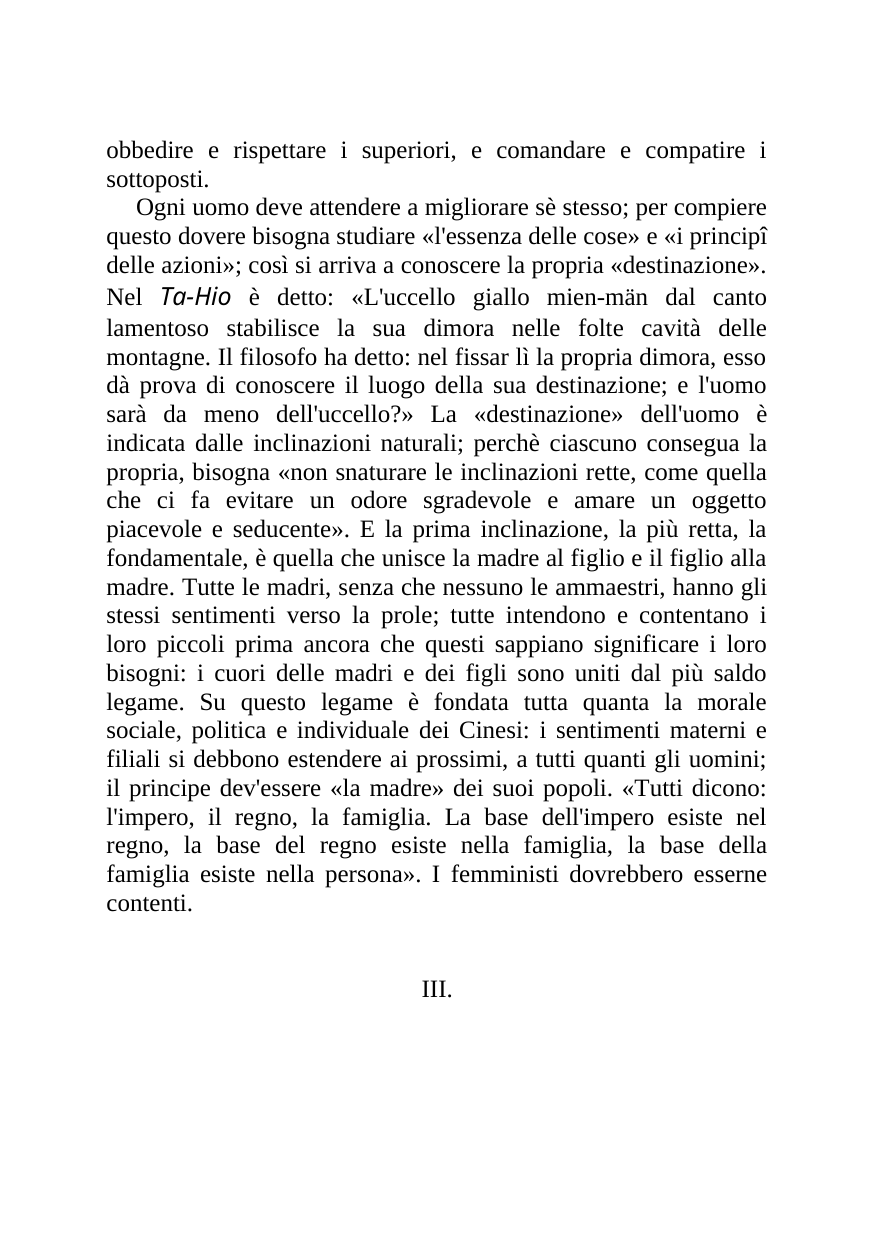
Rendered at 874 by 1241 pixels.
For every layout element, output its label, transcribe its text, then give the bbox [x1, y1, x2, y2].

text Ogni uomo deve attendere a migliorare sè stesso; per compiere questo dovere bisogna studiare «l'essenza delle cose» e «i principî delle azioni»; così si arriva a conoscere la propria «destinazione». Nel Ta-Hio è detto: «L'uccello giallo mien-män dal canto lamentoso stabilisce la sua dimora nelle folte cavità delle montagne. Il filosofo ha detto: nel fissar lì la propria dimora, esso dà prova di conoscere il luogo della sua destinazione; e l'uomo sarà da meno dell'uccello?» La «destinazione» dell'uomo è indicata dalle inclinazioni naturali; perchè ciascuno consegua la propria, bisogna «non snaturare le inclinazioni rette, come quella che ci fa evitare un odore sgradevole e amare un oggetto piacevole e seducente». E la prima inclinazione, la più retta, la fondamentale, è quella che unisce la madre al figlio e il figlio alla madre. Tutte le madri, senza che nessuno le ammaestri, hanno gli stessi sentimenti verso la prole; tutte intendono e contentano i loro piccoli prima ancora che questi sappiano significare i loro bisogni: i cuori delle madri e dei figli sono uniti dal più saldo legame. Su questo legame è fondata tutta quanta la morale sociale, politica e individuale dei Cinesi: i sentimenti materni e filiali si debbono estendere ai prossimi, a tutti quanti gli uomini; il principe dev'essere «la madre» dei suoi popoli. «Tutti dicono: l'impero, il regno, la famiglia. La base dell'impero esiste nel regno, la base del regno esiste nella famiglia, la base della famiglia esiste nella persona». I femministi dovrebbero esserne contenti. [106, 192, 768, 917]
text obbedire e rispettare i superiori, e comandare e compatire i sottoposti. [106, 135, 768, 192]
text III. [106, 974, 768, 1003]
